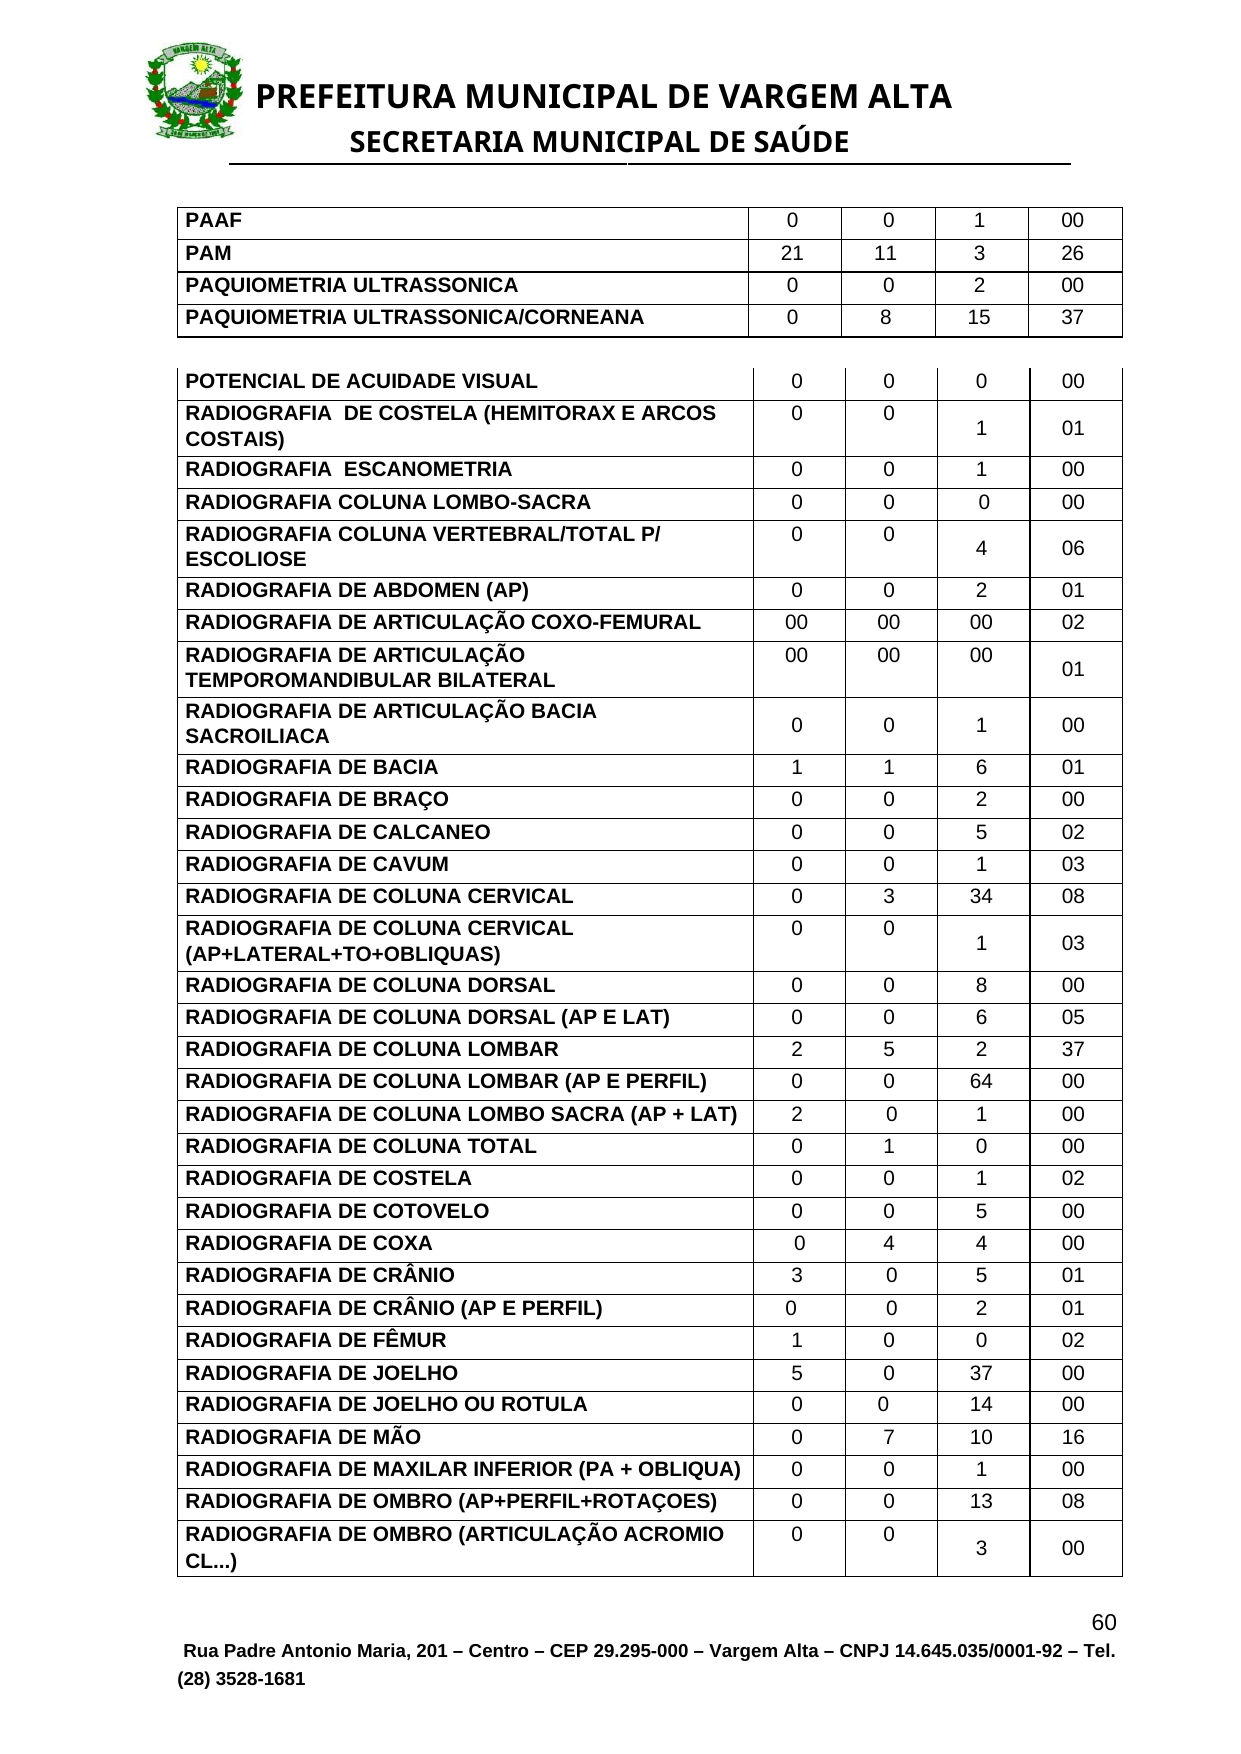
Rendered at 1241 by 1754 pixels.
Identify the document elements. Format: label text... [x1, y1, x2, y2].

table_cell 00 [846, 610, 937, 641]
table_cell 6 [938, 1004, 1029, 1036]
table_cell 13 [938, 1489, 1029, 1520]
table_cell 1 [938, 457, 1029, 488]
table_cell RADIOGRAFIA DE BRAÇO [178, 787, 753, 818]
table_cell RADIOGRAFIA ESCANOMETRIA [178, 457, 753, 488]
table_cell 0 [846, 1456, 937, 1488]
table_cell 00 [1031, 972, 1122, 1003]
table_cell 21 [749, 240, 841, 271]
table_cell 4 [846, 1230, 937, 1262]
table_cell 0 [754, 1004, 845, 1036]
table_cell 0 [846, 916, 937, 971]
table_cell 0 [846, 972, 937, 1003]
table_cell 34 [938, 884, 1029, 915]
table_cell 0 [754, 1456, 845, 1488]
table_cell 00 [1031, 1521, 1122, 1576]
table_cell 4 [938, 1230, 1029, 1262]
table_cell 0 [846, 1521, 937, 1576]
table_cell 1 [754, 1327, 845, 1359]
table_cell 0 [846, 787, 937, 818]
table_cell RADIOGRAFIA DE MAXILAR INFERIOR (PA + OBLIQUA) [178, 1456, 753, 1488]
table_cell 03 [1031, 916, 1122, 971]
table_cell PAAF [178, 208, 748, 239]
table_cell 6 [938, 755, 1029, 786]
table_cell 0 [846, 521, 937, 577]
table_cell 1 [938, 916, 1029, 971]
table_cell 01 [1031, 642, 1122, 697]
table_cell 00 [1029, 273, 1122, 304]
table_cell 0 [754, 916, 845, 971]
table_cell 0 [846, 819, 937, 850]
table_cell 0 [938, 1327, 1029, 1359]
table_cell 0 [754, 521, 845, 577]
table_cell 0 [846, 1489, 937, 1520]
table_cell 0 [846, 1166, 937, 1197]
table_cell 00 [1031, 1392, 1122, 1423]
table_cell 0 [846, 698, 937, 754]
table_cell 0 [754, 1489, 845, 1520]
table_cell 11 [842, 240, 935, 271]
table_cell RADIOGRAFIA DE COLUNA LOMBAR (AP E PERFIL) [178, 1069, 753, 1100]
table_cell 0 [754, 972, 845, 1003]
table_cell 1 [938, 851, 1029, 883]
table_cell 0 [754, 1521, 845, 1576]
table_cell 00 [1031, 1101, 1122, 1133]
table_cell RADIOGRAFIA DE COSTELA (HEMITORAX E ARCOS COSTAIS) [178, 401, 753, 456]
table_cell 00 [754, 610, 845, 641]
table_cell RADIOGRAFIA DE COLUNA DORSAL (AP E LAT) [178, 1004, 753, 1036]
table_cell 0 [846, 401, 937, 456]
table_cell 5 [938, 1263, 1029, 1294]
table_cell 0 [749, 273, 841, 304]
table_cell 2 [754, 1037, 845, 1068]
table_cell 1 [936, 208, 1028, 239]
table_cell 0 [754, 1392, 845, 1423]
table_cell RADIOGRAFIA DE COLUNA LOMBAR [178, 1037, 753, 1068]
table_cell 02 [1031, 1327, 1122, 1359]
table_cell 16 [1031, 1424, 1122, 1455]
table_cell 1 [938, 1101, 1029, 1133]
table_cell RADIOGRAFIA DE COXA [178, 1230, 753, 1262]
table_cell 2 [938, 1295, 1029, 1326]
table_cell 06 [1031, 521, 1122, 577]
table_cell RADIOGRAFIA DE COTOVELO [178, 1198, 753, 1229]
table_cell 0 [846, 457, 937, 488]
table_cell 01 [1031, 578, 1122, 609]
table_cell 00 [1031, 457, 1122, 488]
table_cell 0 [846, 1069, 937, 1100]
table_cell 15 [936, 305, 1028, 336]
table_cell 0 [754, 1134, 845, 1165]
table_cell 0 [846, 578, 937, 609]
table_cell RADIOGRAFIA DE ARTICULAÇÃO BACIA SACROILIACA [178, 698, 753, 754]
table_cell 2 [938, 787, 1029, 818]
table_cell 0 [754, 1166, 845, 1197]
table_cell RADIOGRAFIA DE CAVUM [178, 851, 753, 883]
table_cell RADIOGRAFIA DE JOELHO [178, 1360, 753, 1391]
table_cell RADIOGRAFIA COLUNA VERTEBRAL/TOTAL P/ ESCOLIOSE [178, 521, 753, 577]
table_cell 37 [1031, 1037, 1122, 1068]
table_cell 0 [938, 1134, 1029, 1165]
table_cell 3 [754, 1263, 845, 1294]
table_cell 4 [938, 521, 1029, 577]
table_cell 0 [846, 1101, 937, 1133]
table_cell 01 [1031, 1295, 1122, 1326]
table_cell 2 [936, 273, 1028, 304]
table_cell 0 [938, 489, 1029, 520]
table_cell 1 [938, 401, 1029, 456]
table_cell PAM [178, 240, 748, 271]
table_cell RADIOGRAFIA DE COLUNA LOMBO SACRA (AP + LAT) [178, 1101, 753, 1133]
table_cell 0 [846, 1004, 937, 1036]
table_cell 1 [846, 1134, 937, 1165]
table_cell 00 [1031, 1198, 1122, 1229]
table_cell 0 [749, 208, 841, 239]
table_cell 05 [1031, 1004, 1122, 1036]
table_cell 0 [754, 851, 845, 883]
table_cell 00 [1031, 489, 1122, 520]
table_cell 00 [1031, 1134, 1122, 1165]
table_cell 0 [754, 819, 845, 850]
table_cell 01 [1031, 755, 1122, 786]
table_cell 0 [754, 1424, 845, 1455]
table_cell 37 [1029, 305, 1122, 336]
table_cell RADIOGRAFIA DE COLUNA CERVICAL [178, 884, 753, 915]
table_cell 01 [1031, 1263, 1122, 1294]
table_cell 0 [846, 1295, 937, 1326]
table_cell 01 [1031, 401, 1122, 456]
table_cell 64 [938, 1069, 1029, 1100]
table_cell 8 [842, 305, 935, 336]
table_cell 00 [1031, 787, 1122, 818]
table_cell 0 [754, 698, 845, 754]
table_cell PAQUIOMETRIA ULTRASSONICA [178, 273, 748, 304]
table_header POTENCIAL DE ACUIDADE VISUAL [178, 368, 753, 399]
table_cell 0 [754, 457, 845, 488]
table_cell 0 [754, 1230, 845, 1262]
table_cell 0 [754, 578, 845, 609]
table_cell 5 [938, 819, 1029, 850]
table_header 00 [1031, 368, 1122, 399]
table_cell 3 [936, 240, 1028, 271]
table_cell 00 [1031, 1230, 1122, 1262]
table_cell 0 [754, 787, 845, 818]
table_cell 0 [749, 305, 841, 336]
table_cell RADIOGRAFIA DE COLUNA TOTAL [178, 1134, 753, 1165]
table_cell 3 [938, 1521, 1029, 1576]
table_cell RADIOGRAFIA DE CALCANEO [178, 819, 753, 850]
table_cell 0 [754, 884, 845, 915]
table_cell 0 [754, 401, 845, 456]
table_cell 02 [1031, 1166, 1122, 1197]
table_cell 00 [938, 642, 1029, 697]
table_cell 0 [842, 273, 935, 304]
table_cell 0 [846, 1392, 937, 1423]
table_cell 10 [938, 1424, 1029, 1455]
table_cell RADIOGRAFIA DE JOELHO OU ROTULA [178, 1392, 753, 1423]
table_cell 1 [846, 755, 937, 786]
table_cell RADIOGRAFIA DE COSTELA [178, 1166, 753, 1197]
table_cell RADIOGRAFIA DE OMBRO (ARTICULAÇÃO ACROMIO CL...) [178, 1521, 753, 1576]
table_cell 3 [846, 884, 937, 915]
table_cell 1 [938, 1166, 1029, 1197]
table_cell 00 [1031, 698, 1122, 754]
table_cell 00 [1031, 1360, 1122, 1391]
table_cell 0 [846, 1198, 937, 1229]
table_cell 0 [754, 1198, 845, 1229]
table_cell RADIOGRAFIA DE COLUNA DORSAL [178, 972, 753, 1003]
table_cell 0 [846, 489, 937, 520]
table_cell 0 [846, 1327, 937, 1359]
table_cell 14 [938, 1392, 1029, 1423]
table_cell RADIOGRAFIA DE BACIA [178, 755, 753, 786]
table_cell RADIOGRAFIA DE FÊMUR [178, 1327, 753, 1359]
table_cell 08 [1031, 1489, 1122, 1520]
table_header 0 [938, 368, 1029, 399]
table_cell 5 [846, 1037, 937, 1068]
table_cell RADIOGRAFIA DE MÃO [178, 1424, 753, 1455]
table_cell RADIOGRAFIA DE OMBRO (AP+PERFIL+ROTAÇOES) [178, 1489, 753, 1520]
table_cell 0 [754, 1069, 845, 1100]
table_cell 8 [938, 972, 1029, 1003]
table_cell 5 [938, 1198, 1029, 1229]
table_cell 37 [938, 1360, 1029, 1391]
table_cell 5 [754, 1360, 845, 1391]
table_cell RADIOGRAFIA DE ABDOMEN (AP) [178, 578, 753, 609]
table_cell RADIOGRAFIA DE ARTICULAÇÃO COXO-FEMURAL [178, 610, 753, 641]
table_cell RADIOGRAFIA DE CRÂNIO [178, 1263, 753, 1294]
table_cell 1 [754, 755, 845, 786]
table_cell 1 [938, 698, 1029, 754]
table_cell RADIOGRAFIA COLUNA LOMBO-SACRA [178, 489, 753, 520]
table_cell 00 [1031, 1456, 1122, 1488]
table_cell 1 [938, 1456, 1029, 1488]
table_cell 2 [938, 578, 1029, 609]
table_cell 0 [842, 208, 935, 239]
table_cell PAQUIOMETRIA ULTRASSONICA/CORNEANA [178, 305, 748, 336]
table_cell 0 [754, 1295, 845, 1326]
table_cell 2 [754, 1101, 845, 1133]
table_cell RADIOGRAFIA DE CRÂNIO (AP E PERFIL) [178, 1295, 753, 1326]
table_cell 0 [754, 489, 845, 520]
table_cell 0 [846, 1263, 937, 1294]
table_cell 08 [1031, 884, 1122, 915]
table_cell 02 [1031, 819, 1122, 850]
table_cell 00 [754, 642, 845, 697]
table_cell 7 [846, 1424, 937, 1455]
table_cell 03 [1031, 851, 1122, 883]
table_cell 00 [846, 642, 937, 697]
table_cell RADIOGRAFIA DE ARTICULAÇÃO TEMPOROMANDIBULAR BILATERAL [178, 642, 753, 697]
table_header 0 [754, 368, 845, 399]
table_cell 26 [1029, 240, 1122, 271]
table_cell 0 [846, 1360, 937, 1391]
table_cell 00 [1031, 1069, 1122, 1100]
table_cell 02 [1031, 610, 1122, 641]
table_cell 0 [846, 851, 937, 883]
table_cell 2 [938, 1037, 1029, 1068]
table_cell 00 [938, 610, 1029, 641]
table_cell RADIOGRAFIA DE COLUNA CERVICAL (AP+LATERAL+TO+OBLIQUAS) [178, 916, 753, 971]
table_cell 00 [1029, 208, 1122, 239]
table_header 0 [846, 368, 937, 399]
